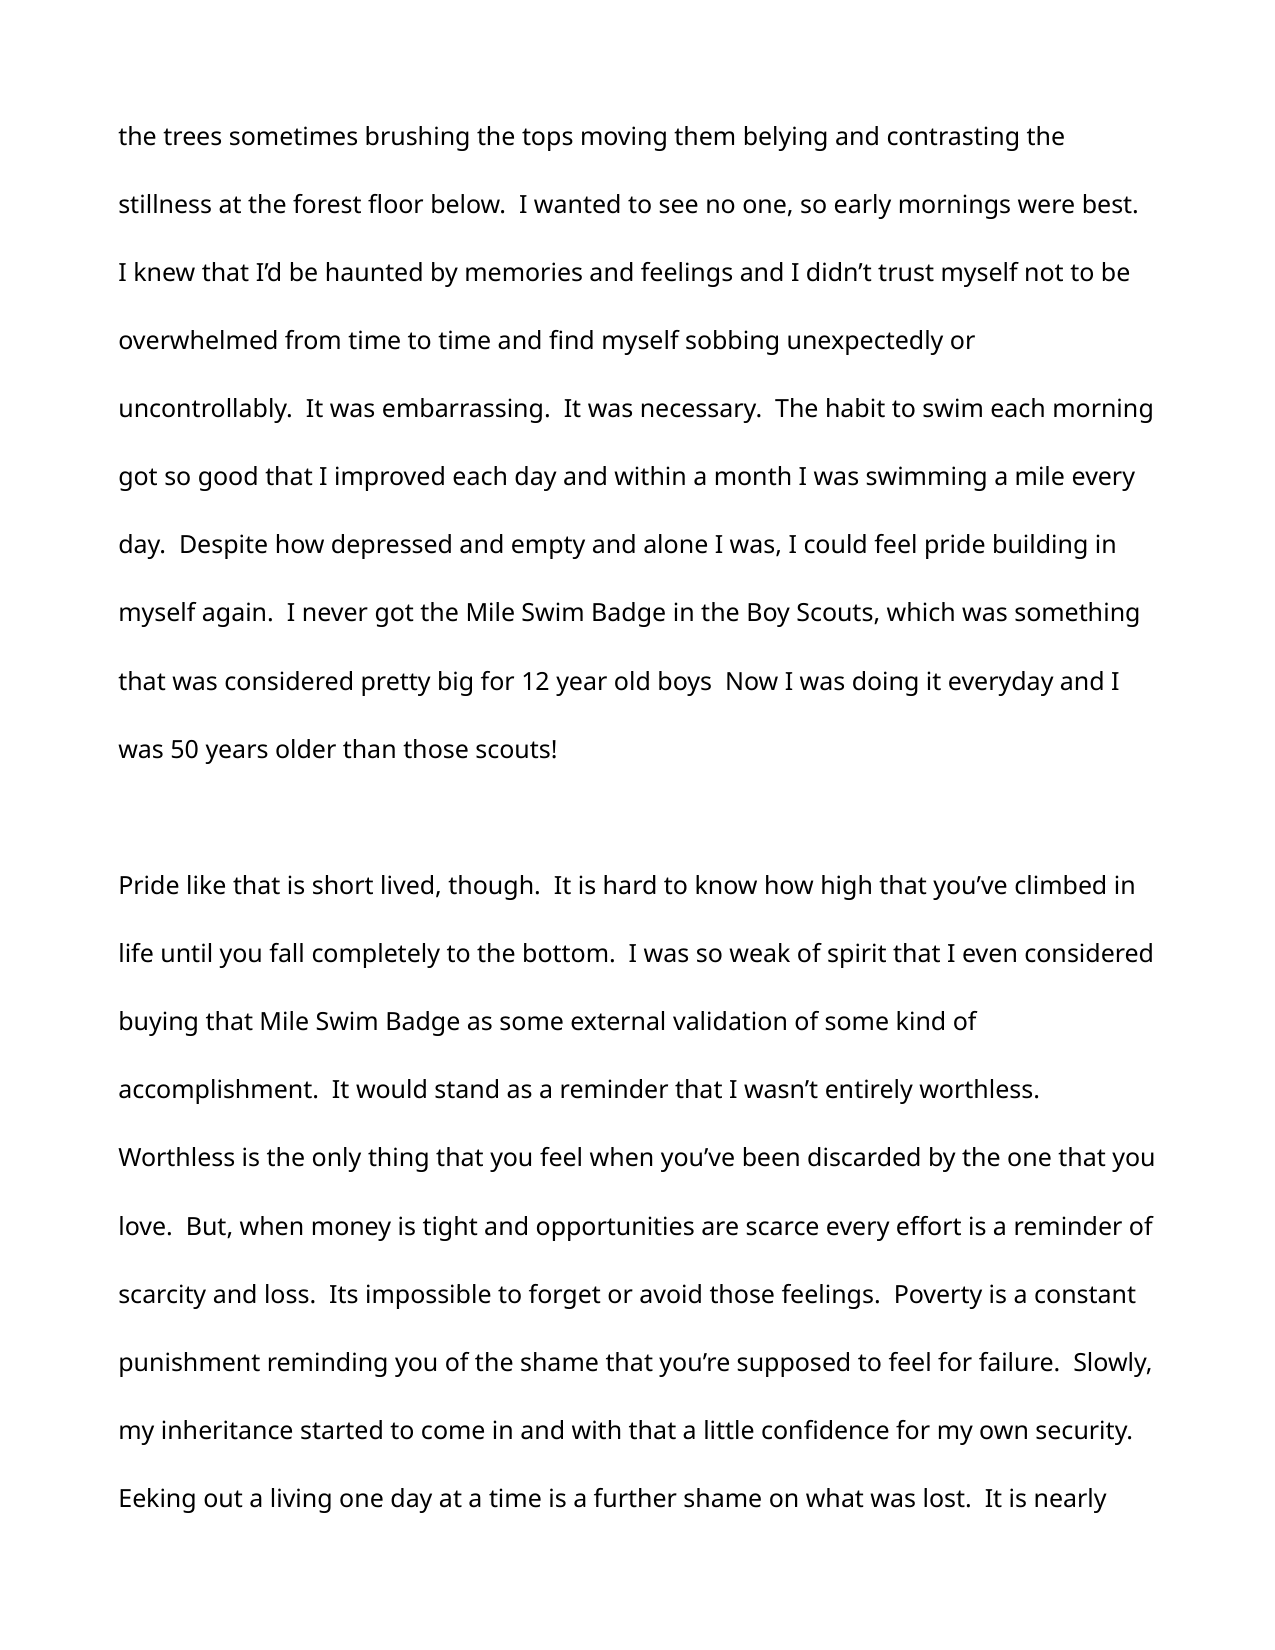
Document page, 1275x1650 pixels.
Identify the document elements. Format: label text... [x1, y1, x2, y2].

text Pride like that is short lived, though. It is hard to know how high that you’ve climbed in life until you fall completely to the bottom. I was so weak of spirit that I even considered buying that Mile Swim Badge as some external validation of some kind of accomplishment. It would stand as a reminder that I wasn’t entirely worthless. Worthless is the only thing that you feel when you’ve been discarded by the one that you love. But, when money is tight and opportunities are scarce every effort is a reminder of scarcity and loss. Its impossible to forget or avoid those feelings. Poverty is a constant punishment reminding you of the shame that you’re supposed to feel for failure. Slowly, my inheritance started to come in and with that a little confidence for my own security. Eeking out a living one day at a time is a further shame on what was lost. It is nearly [118, 867, 1157, 1515]
text the trees sometimes brushing the tops moving them belying and contrasting the stillness at the forest floor below. I wanted to see no one, so early mornings were best. I knew that I’d be haunted by memories and feelings and I didn’t trust myself not to be overwhelmed from time to time and find myself sobbing unexpectedly or uncontrollably. It was embarrassing. It was necessary. The habit to swim each morning got so good that I improved each day and within a month I was swimming a mile every day. Despite how depressed and empty and alone I was, I could feel pride building in myself again. I never got the Mile Swim Badge in the Boy Scouts, which was something that was considered pretty big for 12 year old boys Now I was doing it everyday and I was 50 years older than those scouts! [118, 118, 1157, 765]
